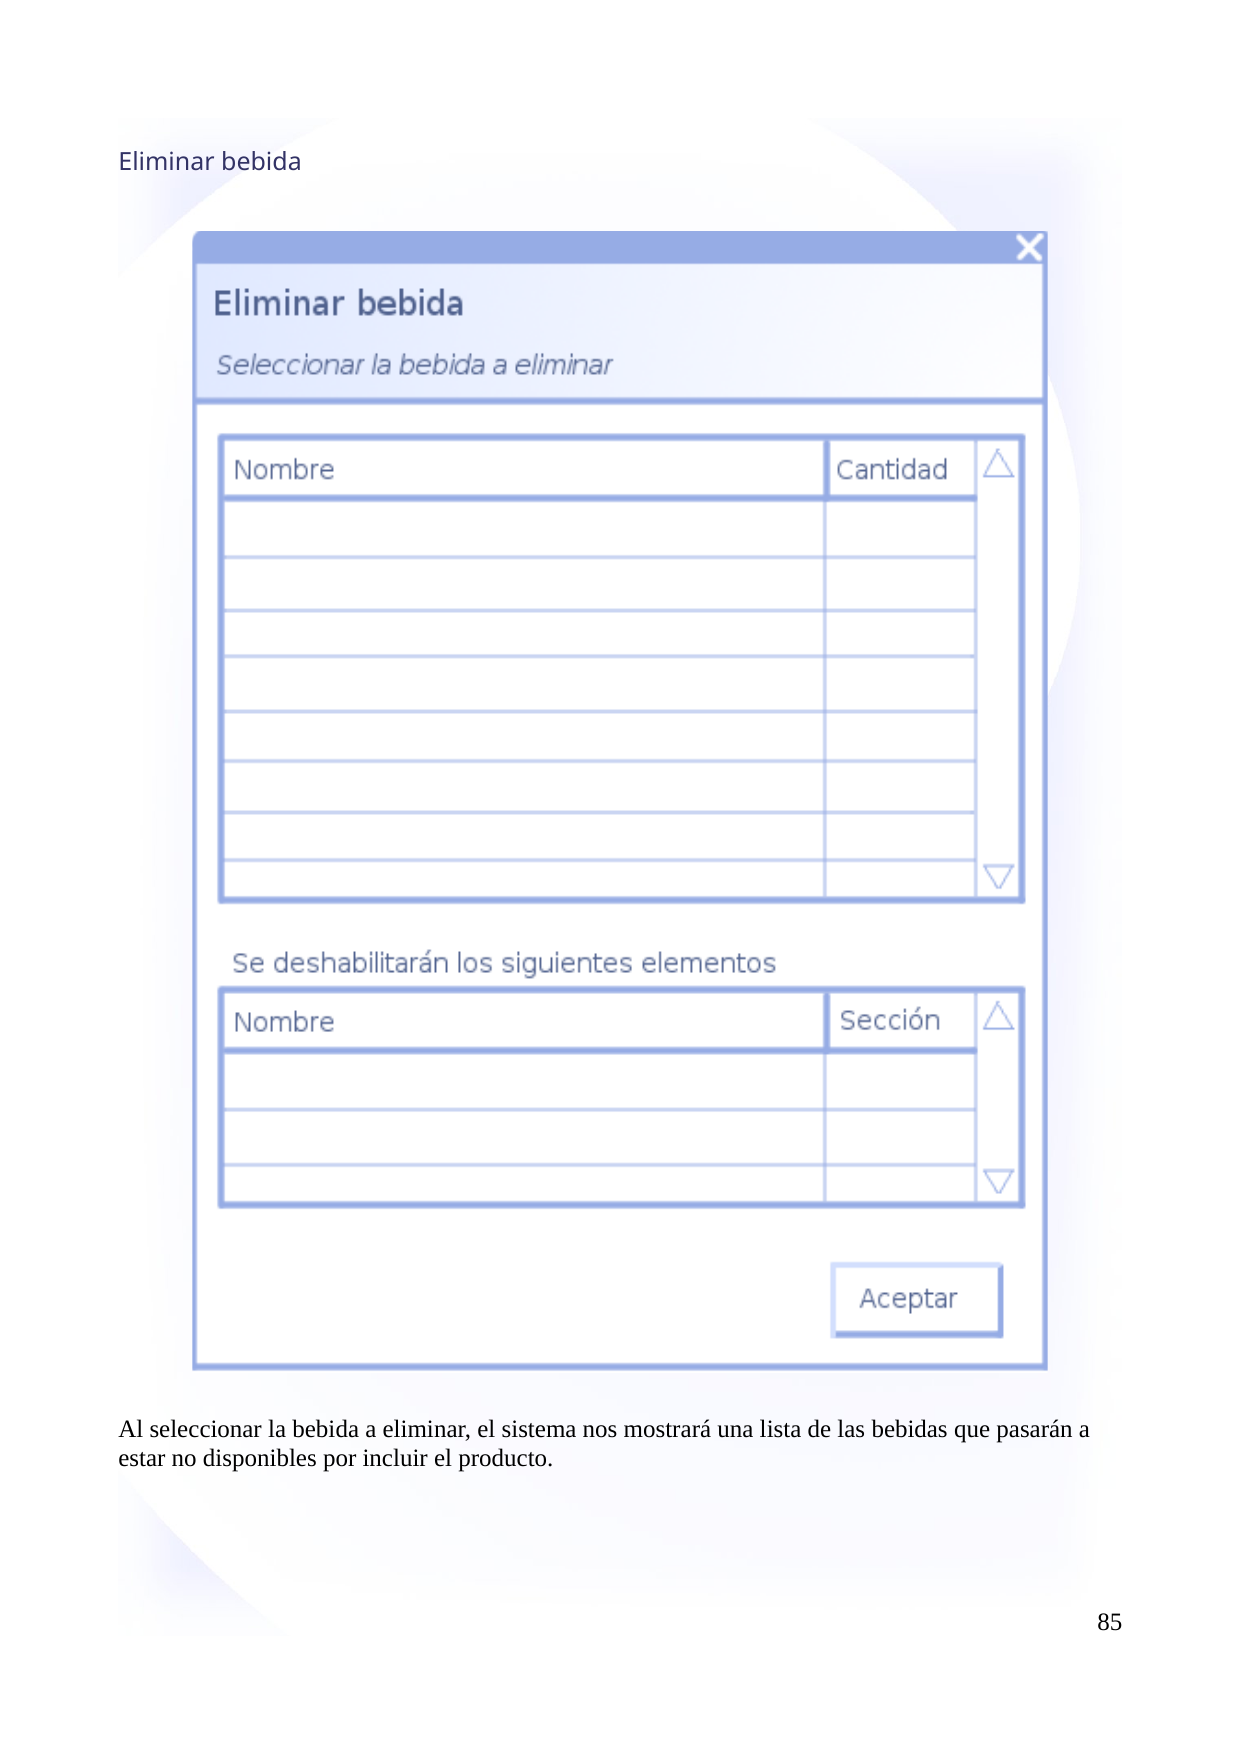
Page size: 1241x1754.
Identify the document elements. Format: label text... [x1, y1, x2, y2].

picture [118, 1472, 1122, 1636]
picture [118, 118, 1122, 143]
text Al seleccionar la bebida a eliminar, el sistema nos mostrará una lista de las bebidas que pasarán a estar no disponibles por incluir el producto. [118, 1414, 1122, 1472]
subtitle Eliminar bebida [118, 143, 1122, 177]
picture [118, 177, 1122, 1414]
